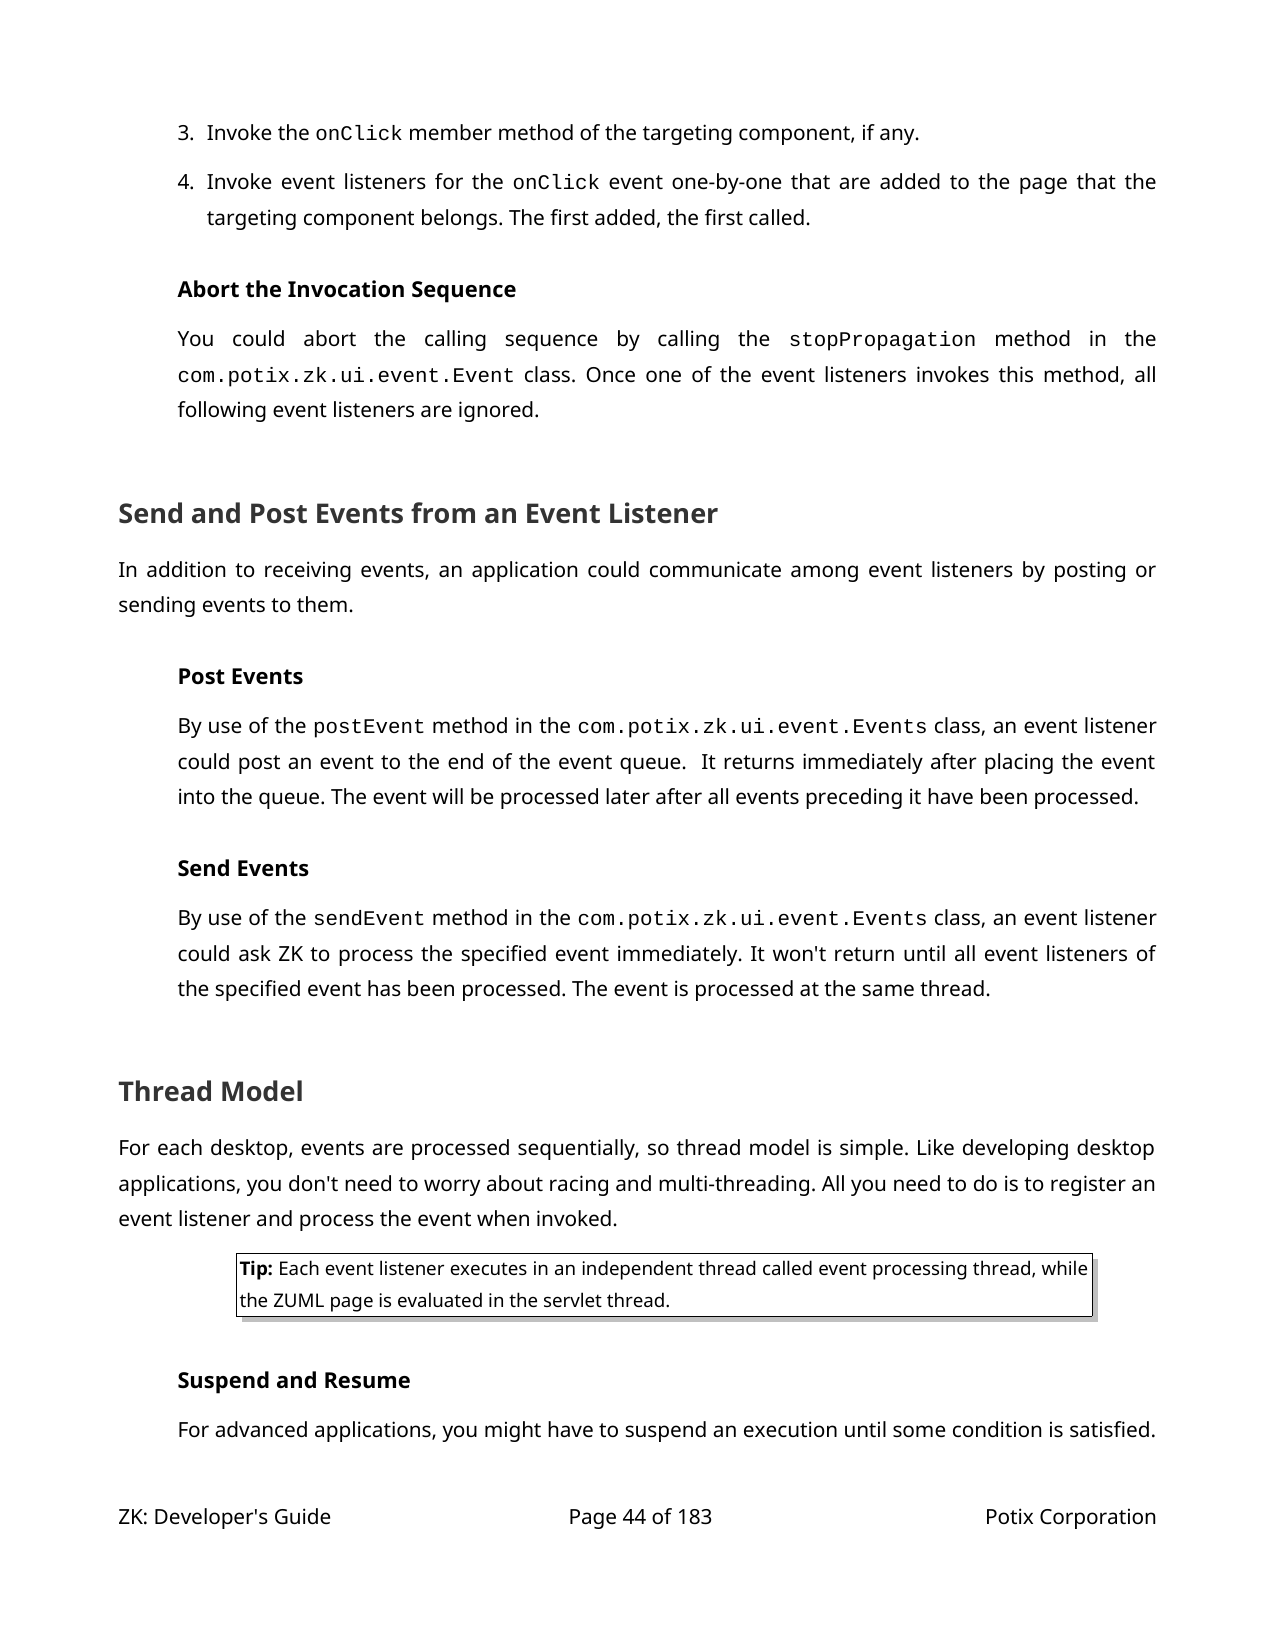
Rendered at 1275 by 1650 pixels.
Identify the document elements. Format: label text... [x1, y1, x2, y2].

list Invoke the onClick member method of the targeting component, if any. [177, 118, 1157, 147]
text You could abort the calling sequence by calling the stopPropagation method in the com.potix.zk.ui.event.Event class. Once one of the event listeners invokes this method, all following event listeners are ignored. [177, 324, 1157, 423]
subtitle Send and Post Events from an Event Listener [118, 494, 1157, 531]
subtitle Send Events [177, 853, 1157, 883]
subtitle Thread Model [118, 1073, 1157, 1110]
subtitle Suspend and Resume [177, 1365, 1157, 1395]
text In addition to receiving events, an application could communicate among event listeners by posting or sending events to them. [118, 555, 1157, 618]
text For each desktop, events are processed sequentially, so thread model is simple. Like developing desktop applications, you don't need to worry about racing and multi-threading. All you need to do is to register an event listener and process the event when invoked. [118, 1133, 1157, 1232]
text For advanced applications, you might have to suspend an execution until some condition is satisfied. [177, 1415, 1157, 1443]
text Tip: Each event listener executes in an independent thread called event processing thread, while the ZUML page is evaluated in the servlet thread. [237, 1254, 1092, 1316]
subtitle Post Events [177, 661, 1157, 691]
subtitle Abort the Invocation Sequence [177, 273, 1157, 303]
text By use of the postEvent method in the com.potix.zk.ui.event.Events class, an event listener could post an event to the end of the event queue. It returns immediately after placing the event into the queue. The event will be processed later after all events preceding it have been processed. [177, 711, 1157, 810]
list Invoke event listeners for the onClick event one-by-one that are added to the page that the targeting component belongs. The first added, the first called. [177, 167, 1157, 231]
text By use of the sendEvent method in the com.potix.zk.ui.event.Events class, an event listener could ask ZK to process the specified event immediately. It won't return until all event listeners of the specified event has been processed. The event is processed at the same thread. [177, 903, 1157, 1002]
